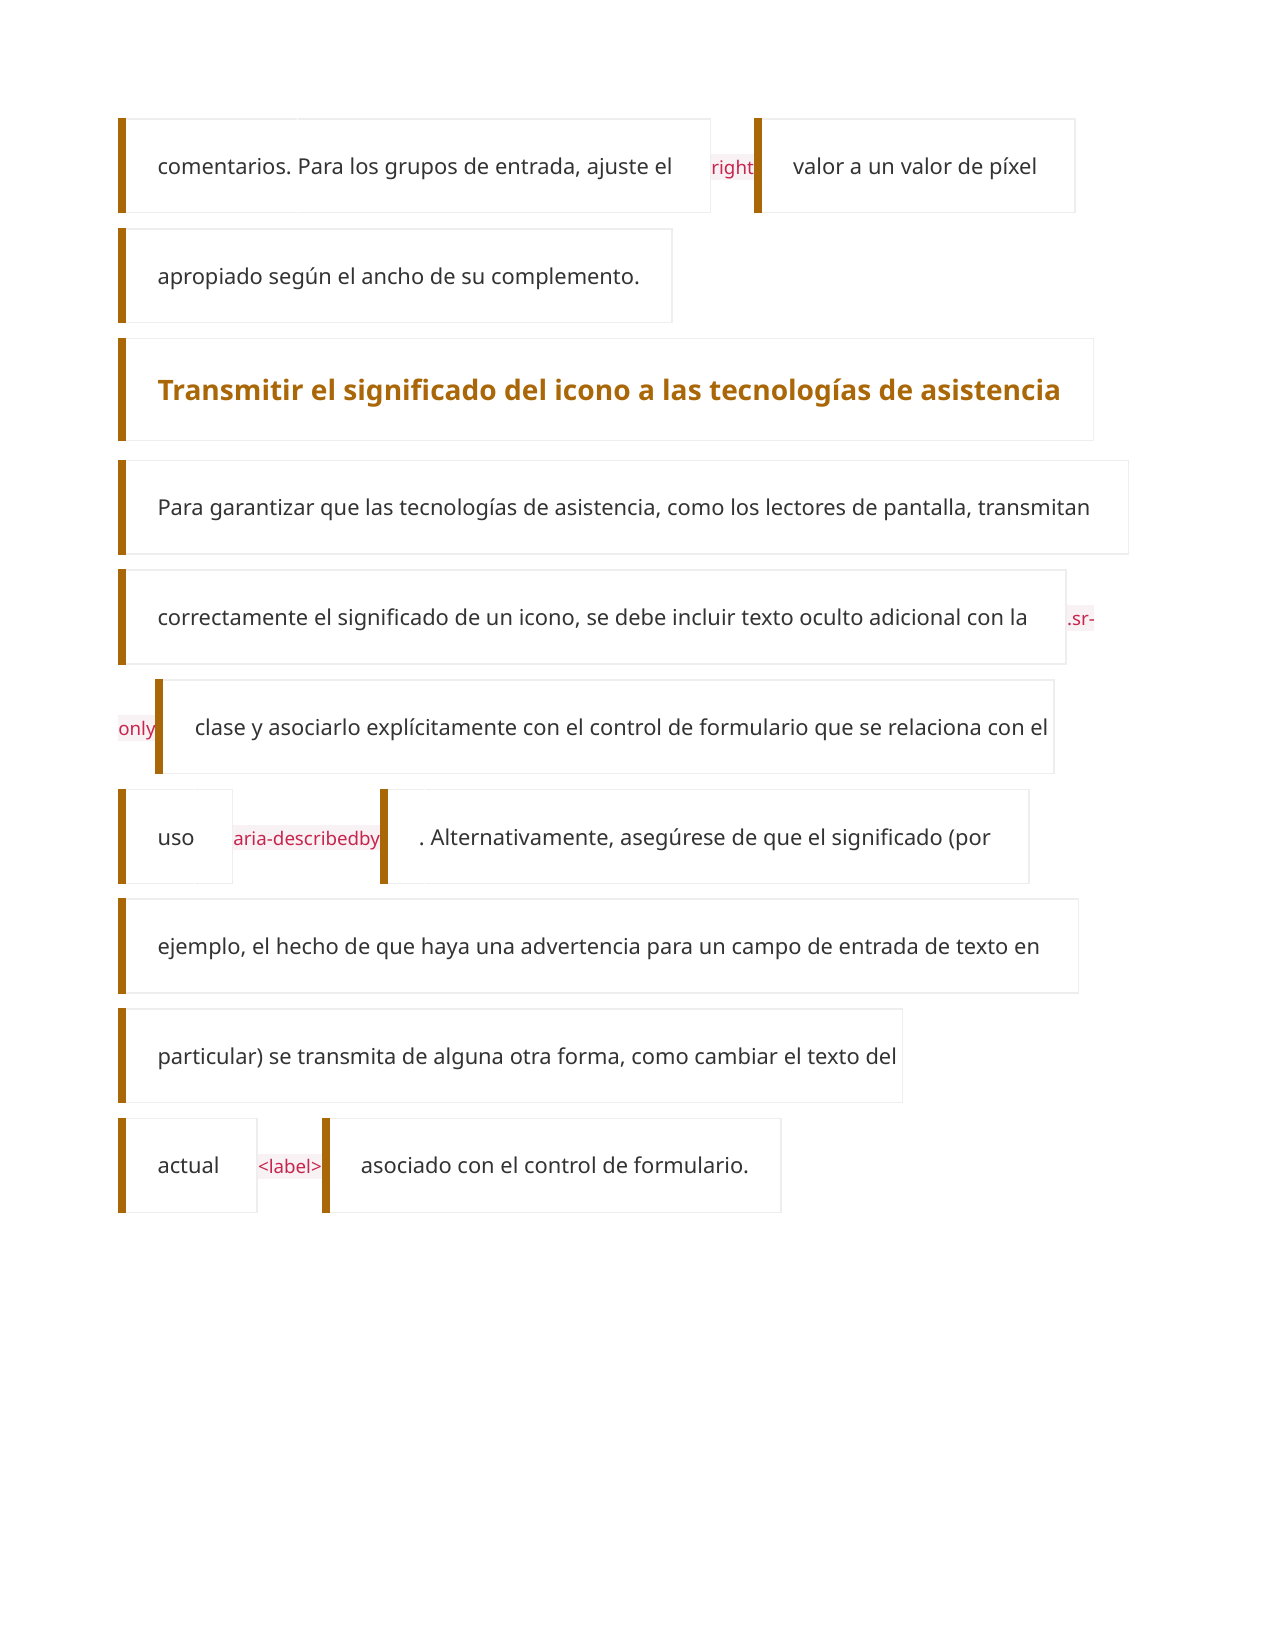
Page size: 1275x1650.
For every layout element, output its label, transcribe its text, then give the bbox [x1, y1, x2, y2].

text comentarios. Para los grupos de entrada, ajuste el rightvalor a un valor de píxel apropiado según el ancho de su complemento. [118, 118, 1157, 323]
text Para garantizar que las tecnologías de asistencia, como los lectores de pantalla, transmitan correctamente el significado de un icono, se debe incluir texto oculto adicional con la .sr-onlyclase y asociarlo explícitamente con el control de formulario que se relaciona con el uso aria-describedby. Alternativamente, asegúrese de que el significado (por ejemplo, el hecho de que haya una advertencia para un campo de entrada de texto en particular) se transmita de alguna otra forma, como cambiar el texto del actual <label>asociado con el control de formulario. [118, 459, 1157, 1213]
subtitle [1094, 337, 1157, 441]
subtitle Transmitir el significado del icono a las tecnologías de asistencia [126, 339, 1093, 440]
